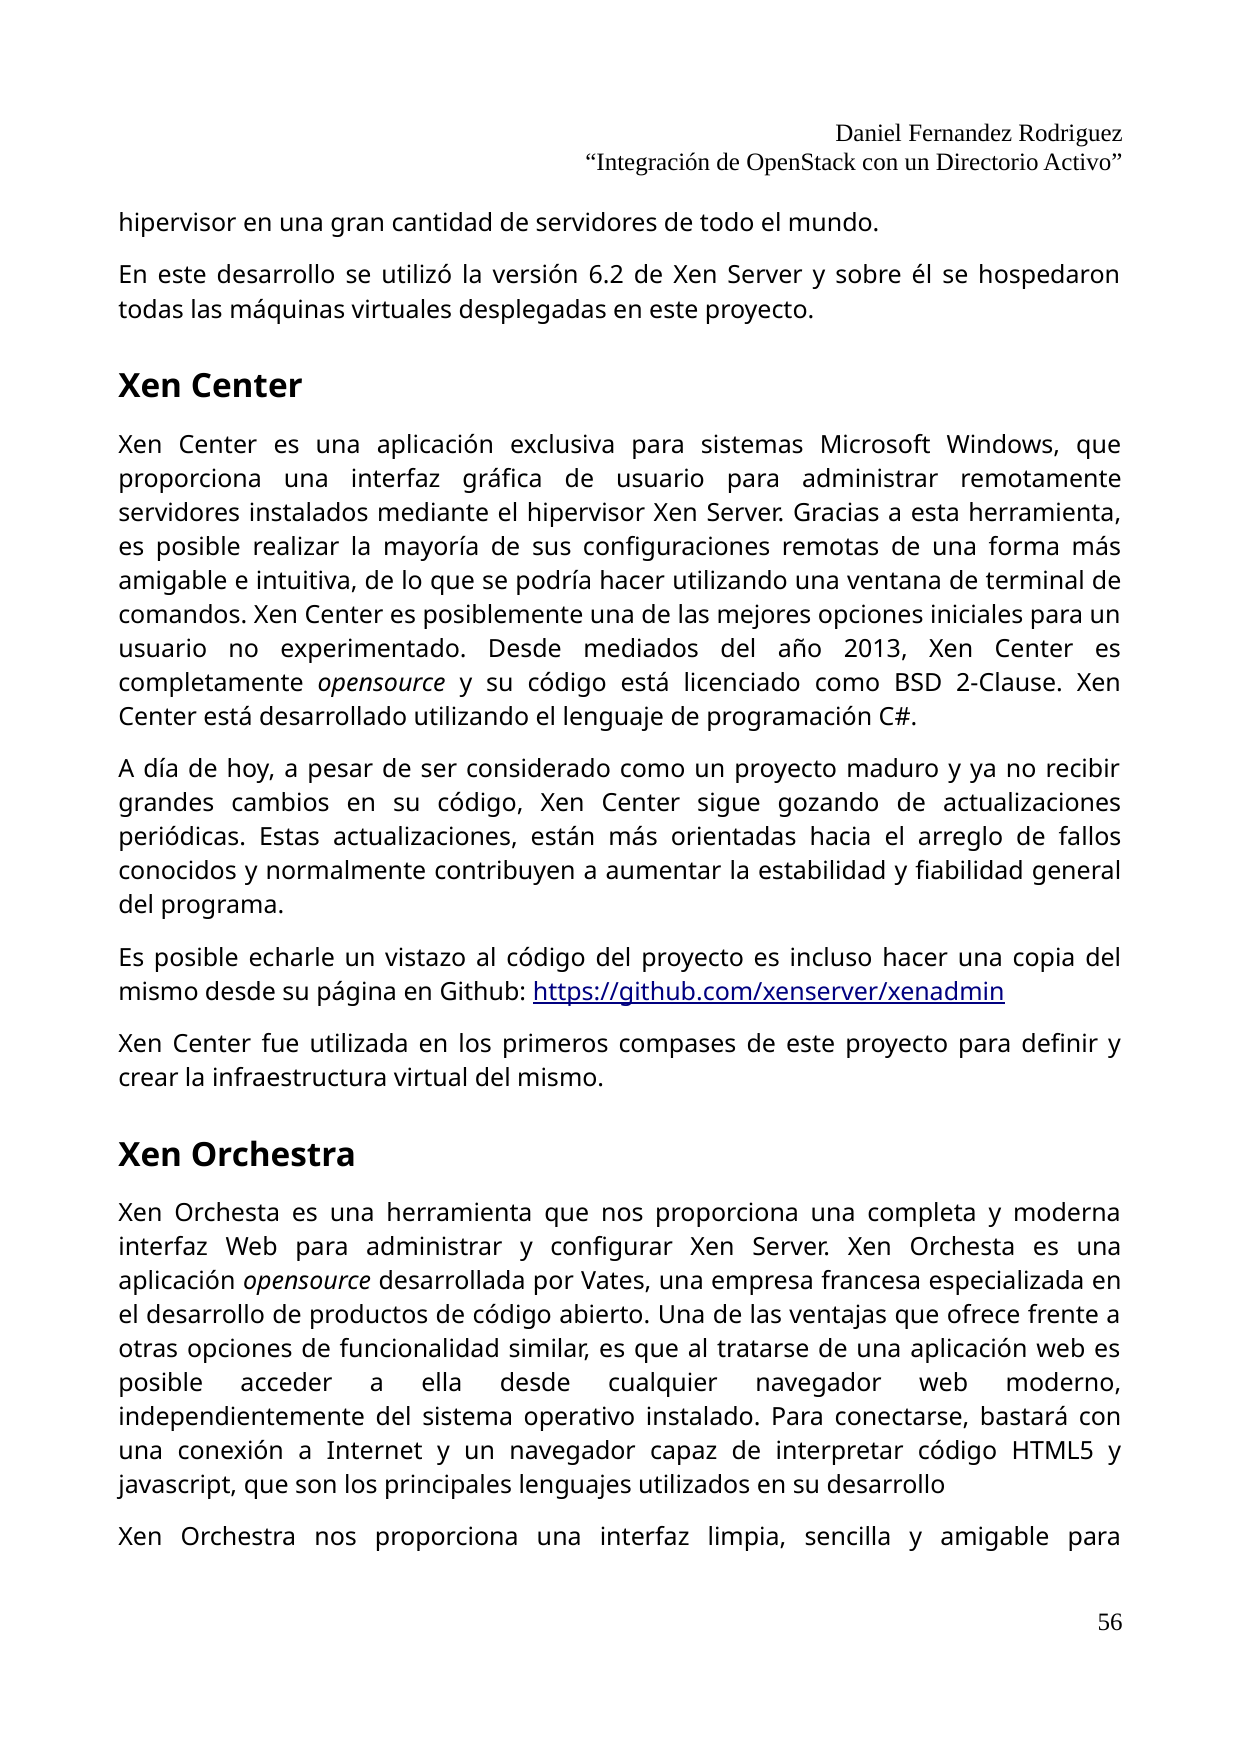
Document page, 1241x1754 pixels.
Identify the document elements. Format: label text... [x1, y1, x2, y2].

text Xen Center fue utilizada en los primeros compases de este proyecto para definir y crear la infraestructura virtual del mismo. [118, 1025, 1122, 1093]
text A día de hoy, a pesar de ser considerado como un proyecto maduro y ya no recibir grandes cambios en su código, Xen Center sigue gozando de actualizaciones periódicas. Estas actualizaciones, están más orientadas hacia el arreglo de fallos conocidos y normalmente contribuyen a aumentar la estabilidad y fiabilidad general del programa. [118, 751, 1122, 921]
text Es posible echarle un vistazo al código del proyecto es incluso hacer una copia del mismo desde su página en Github: https://github.com/xenserver/xenadmin [118, 939, 1122, 1007]
text Xen Center es una aplicación exclusiva para sistemas Microsoft Windows, que proporciona una interfaz gráfica de usuario para administrar remotamente servidores instalados mediante el hipervisor Xen Server. Gracias a esta herramienta, es posible realizar la mayoría de sus configuraciones remotas de una forma más amigable e intuitiva, de lo que se podría hacer utilizando una ventana de terminal de comandos. Xen Center es posiblemente una de las mejores opciones iniciales para un usuario no experimentado. Desde mediados del año 2013, Xen Center es completamente opensource y su código está licenciado como BSD 2-Clause. Xen Center está desarrollado utilizando el lenguaje de programación C#. [118, 426, 1122, 733]
text hipervisor en una gran cantidad de servidores de todo el mundo. [118, 205, 1122, 239]
subtitle Xen Center [118, 362, 1122, 408]
text Xen Orchesta es una herramienta que nos proporciona una completa y moderna interfaz Web para administrar y configurar Xen Server. Xen Orchesta es una aplicación opensource desarrollada por Vates, una empresa francesa especializada en el desarrollo de productos de código abierto. Una de las ventajas que ofrece frente a otras opciones de funcionalidad similar, es que al tratarse de una aplicación web es posible acceder a ella desde cualquier navegador web moderno, independientemente del sistema operativo instalado. Para conectarse, bastará con una conexión a Internet y un navegador capaz de interpretar código HTML5 y javascript, que son los principales lenguajes utilizados en su desarrollo [118, 1194, 1122, 1501]
text En este desarrollo se utilizó la versión 6.2 de Xen Server y sobre él se hospedaron todas las máquinas virtuales desplegadas en este proyecto. [118, 257, 1122, 325]
text Xen Orchestra nos proporciona una interfaz limpia, sencilla y amigable para [118, 1519, 1122, 1553]
subtitle Xen Orchestra [118, 1130, 1122, 1176]
